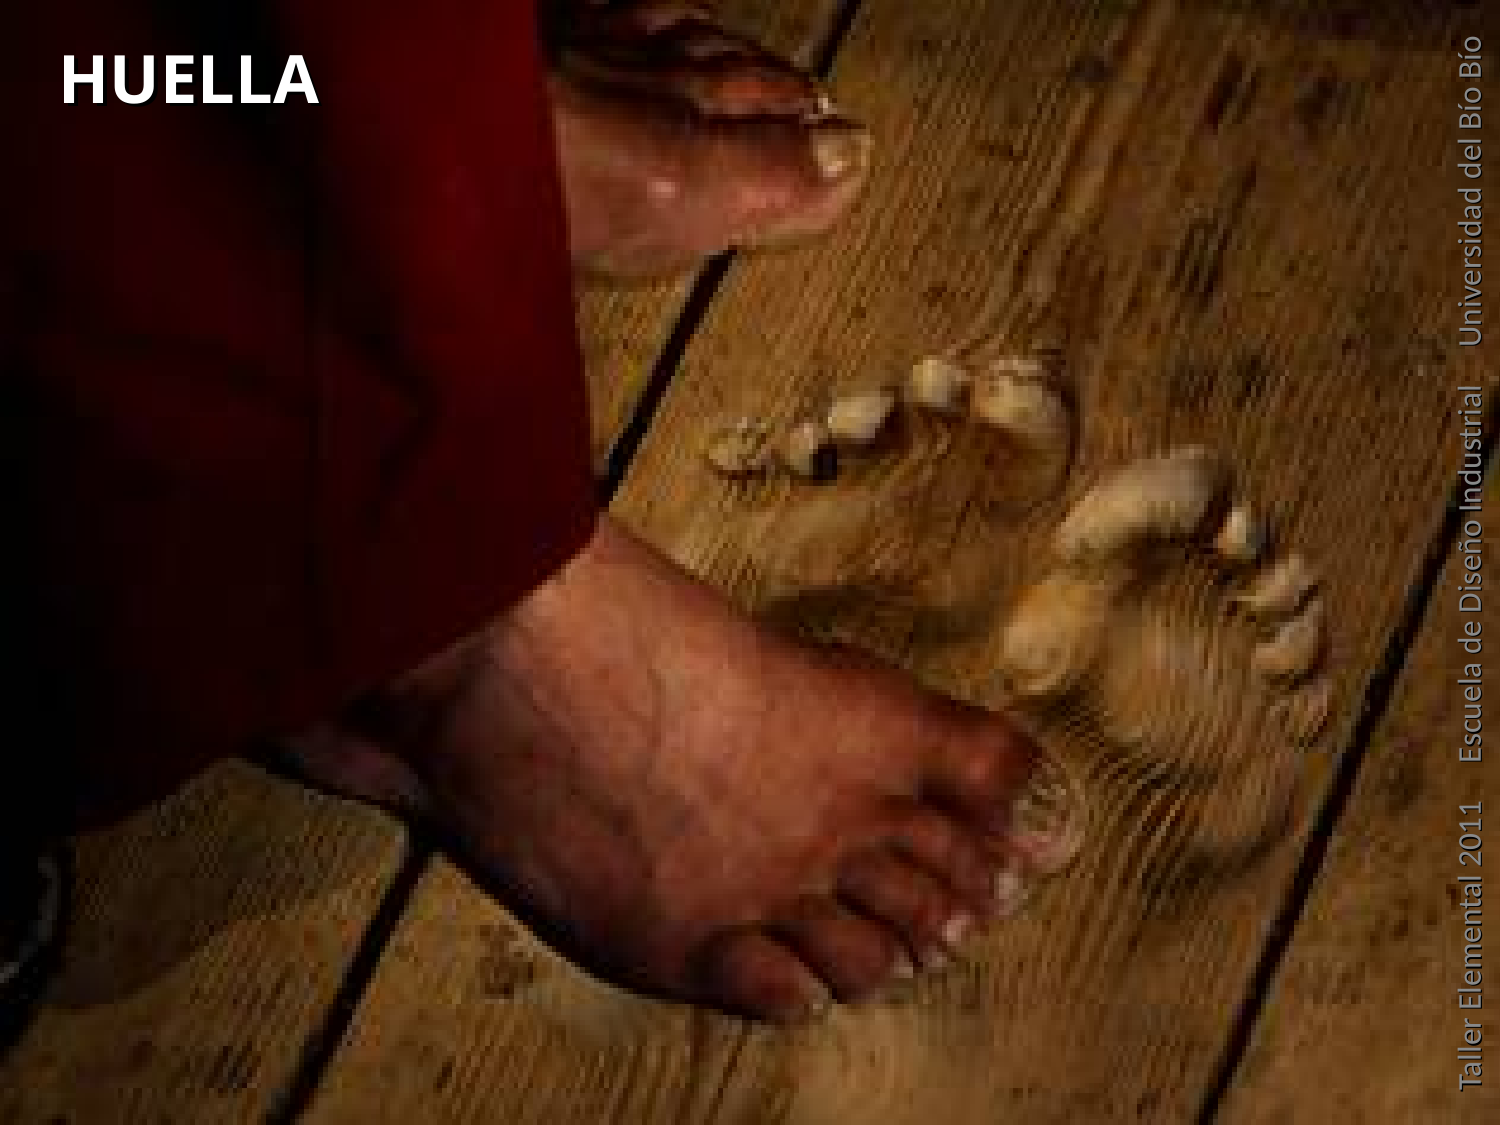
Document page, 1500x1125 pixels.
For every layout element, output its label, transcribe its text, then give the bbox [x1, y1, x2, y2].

text_box HUELLA [43, 28, 741, 125]
text_box Taller Elemental 2011 Escuela de Diseño Industrial Universidad del Bío Bío [1435, 0, 1500, 1106]
picture [0, 0, 1500, 1125]
